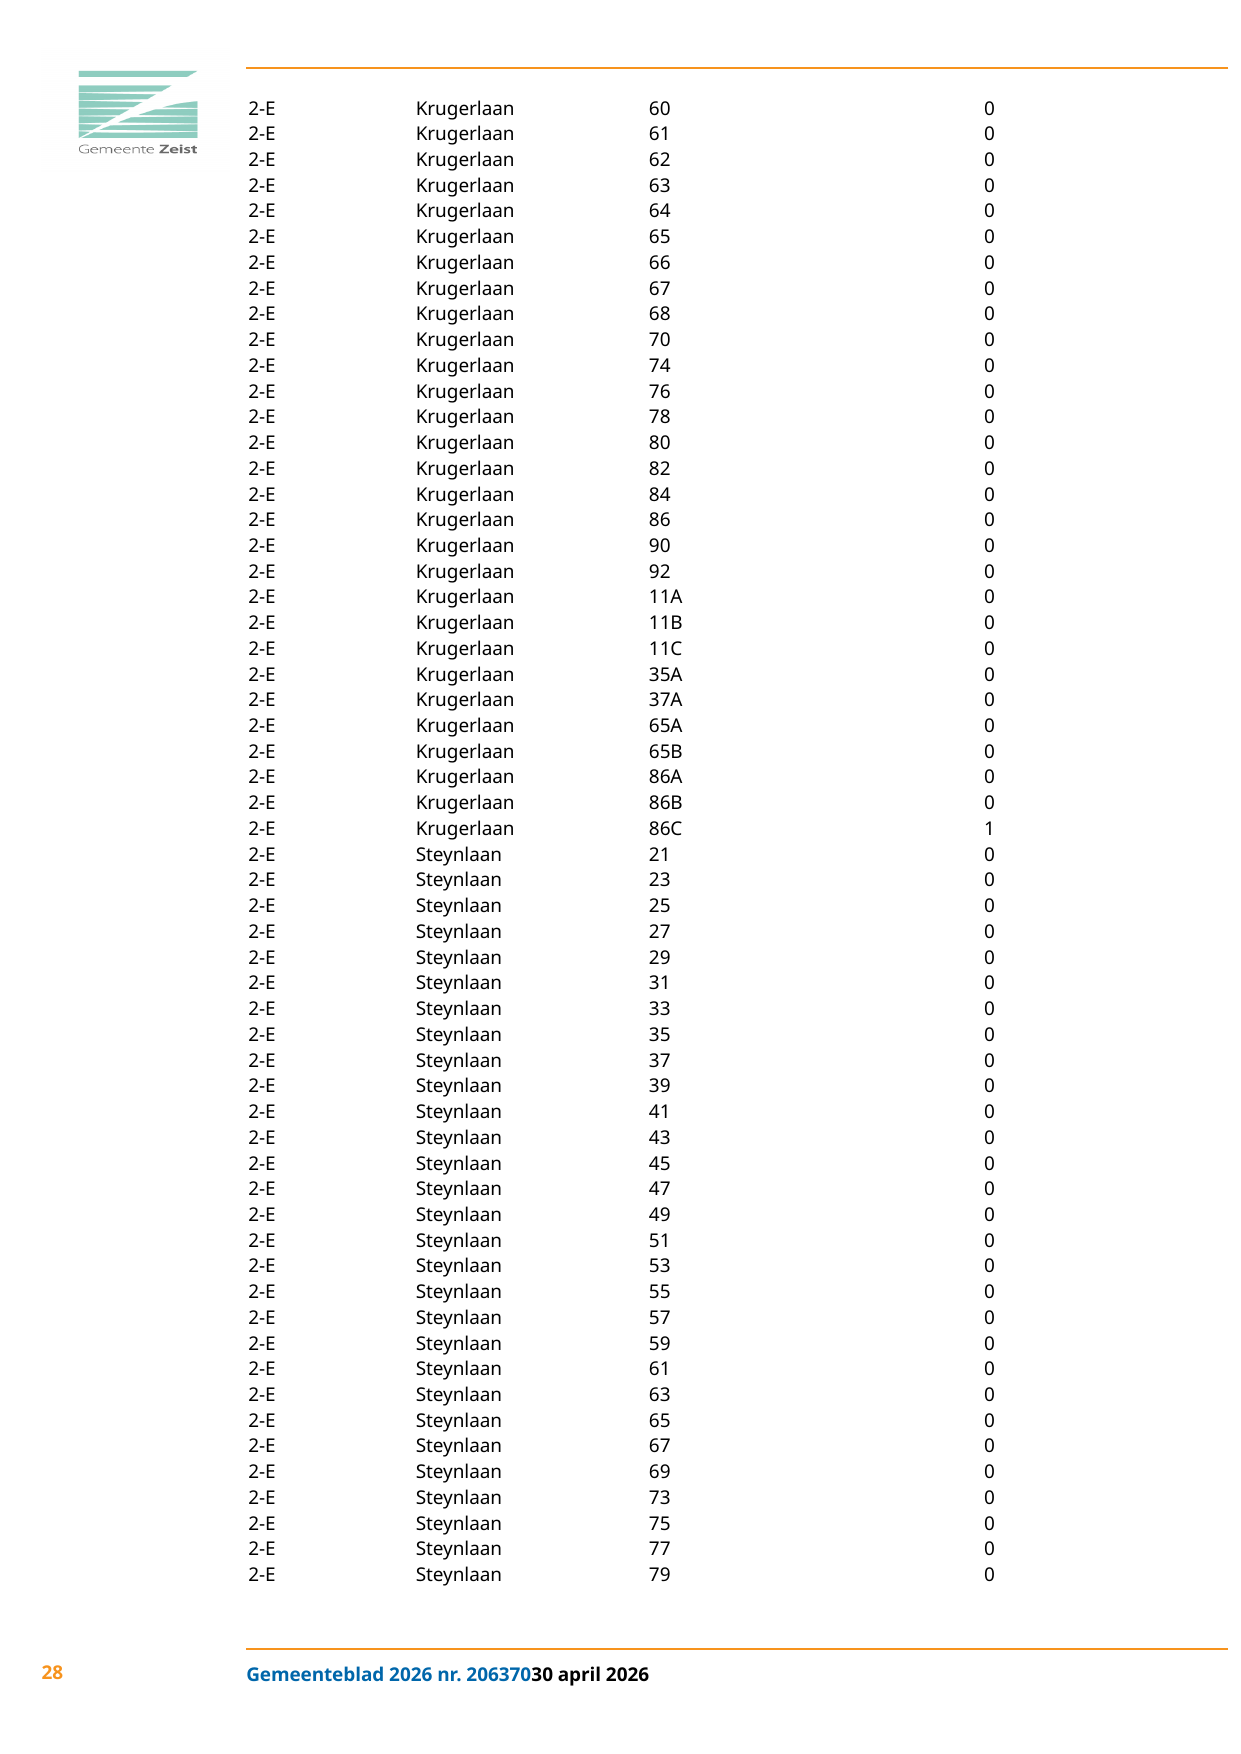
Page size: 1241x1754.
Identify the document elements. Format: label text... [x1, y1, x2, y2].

table_cell [816, 584, 984, 609]
table_cell 2-E [248, 481, 416, 506]
table_cell [816, 1536, 984, 1561]
table_cell [816, 1227, 984, 1253]
table_cell [816, 687, 984, 712]
table_cell Krugerlaan [416, 506, 649, 532]
table_cell 53 [649, 1253, 816, 1278]
table_cell 37 [649, 1047, 816, 1072]
table_cell [816, 481, 984, 506]
table_cell 2-E [248, 1021, 416, 1047]
table_cell 79 [649, 1561, 816, 1587]
table_cell Steynlaan [416, 1304, 649, 1330]
table_cell 2-E [248, 1381, 416, 1407]
table_cell [816, 455, 984, 481]
table_cell [816, 1073, 984, 1098]
table_cell [816, 326, 984, 352]
table_cell 0 [984, 995, 1152, 1021]
table_cell 0 [984, 918, 1152, 944]
table_cell [816, 301, 984, 326]
table_cell [816, 1561, 984, 1587]
table_cell [816, 944, 984, 969]
table_cell 2-E [248, 1484, 416, 1510]
table_cell 0 [984, 352, 1152, 378]
table_cell 2-E [248, 455, 416, 481]
table_cell 69 [649, 1459, 816, 1484]
table_cell 55 [649, 1278, 816, 1304]
table_cell [816, 172, 984, 198]
table_cell [816, 738, 984, 764]
table_cell 2-E [248, 841, 416, 867]
table_cell Steynlaan [416, 1536, 649, 1561]
table_cell Krugerlaan [416, 790, 649, 815]
table_cell 64 [649, 198, 816, 223]
table_cell 2-E [248, 1150, 416, 1175]
table_cell 0 [984, 970, 1152, 995]
table_cell [816, 532, 984, 558]
table_cell 73 [649, 1484, 816, 1510]
table_cell Steynlaan [416, 970, 649, 995]
table_cell 2-E [248, 1510, 416, 1536]
table_cell 0 [984, 326, 1152, 352]
table_cell Krugerlaan [416, 352, 649, 378]
table_cell [816, 1510, 984, 1536]
table_cell 92 [649, 558, 816, 584]
table_cell [816, 352, 984, 378]
table_cell 2-E [248, 815, 416, 841]
table_cell Krugerlaan [416, 249, 649, 275]
table_cell 2-E [248, 532, 416, 558]
table_cell 86B [649, 790, 816, 815]
table_cell 65B [649, 738, 816, 764]
table_cell Krugerlaan [416, 455, 649, 481]
table_cell Steynlaan [416, 1278, 649, 1304]
table_cell Krugerlaan [416, 301, 649, 326]
table_cell 2-E [248, 1433, 416, 1458]
table_cell 2-E [248, 224, 416, 249]
picture [41, 47, 231, 172]
table_cell Steynlaan [416, 893, 649, 918]
table_cell 2-E [248, 1561, 416, 1587]
table_cell 2-E [248, 249, 416, 275]
table_cell 2-E [248, 584, 416, 609]
table_cell Steynlaan [416, 1459, 649, 1484]
table_cell Steynlaan [416, 1124, 649, 1150]
table_cell Steynlaan [416, 1098, 649, 1124]
table_cell 0 [984, 738, 1152, 764]
table_cell Krugerlaan [416, 172, 649, 198]
table_cell [816, 378, 984, 403]
table_cell [816, 995, 984, 1021]
table_cell 2-E [248, 275, 416, 301]
table_cell 2-E [248, 301, 416, 326]
table_cell 65A [649, 712, 816, 738]
table_cell 0 [984, 301, 1152, 326]
table_cell 2-E [248, 1356, 416, 1381]
table_cell 2-E [248, 609, 416, 635]
table_cell 2-E [248, 1459, 416, 1484]
table_cell 39 [649, 1073, 816, 1098]
table_cell 2-E [248, 1253, 416, 1278]
table_cell 2-E [248, 995, 416, 1021]
table_cell Krugerlaan [416, 146, 649, 172]
table_cell 2-E [248, 635, 416, 661]
table_cell [816, 1124, 984, 1150]
table_cell 2-E [248, 146, 416, 172]
table_cell [816, 1407, 984, 1433]
table_cell 0 [984, 121, 1152, 146]
table_cell [816, 404, 984, 429]
table_cell 0 [984, 1561, 1152, 1587]
table_cell 2-E [248, 352, 416, 378]
table_cell Steynlaan [416, 1356, 649, 1381]
table_cell [816, 1381, 984, 1407]
table_cell 0 [984, 635, 1152, 661]
table_cell Steynlaan [416, 1227, 649, 1253]
table_cell Krugerlaan [416, 198, 649, 223]
table_cell 0 [984, 1047, 1152, 1072]
table_cell Krugerlaan [416, 687, 649, 712]
table_cell Steynlaan [416, 841, 649, 867]
table_cell 66 [649, 249, 816, 275]
table_cell 0 [984, 1536, 1152, 1561]
table_cell 0 [984, 1098, 1152, 1124]
table_cell 2-E [248, 1278, 416, 1304]
table_cell 29 [649, 944, 816, 969]
table_cell Steynlaan [416, 1150, 649, 1175]
table_cell 35 [649, 1021, 816, 1047]
table_cell [816, 1253, 984, 1278]
table_cell 77 [649, 1536, 816, 1561]
table_cell [816, 790, 984, 815]
table_cell 2-E [248, 1201, 416, 1227]
table_cell 2-E [248, 712, 416, 738]
table_cell 63 [649, 172, 816, 198]
table_cell 37A [649, 687, 816, 712]
table_cell Steynlaan [416, 1407, 649, 1433]
table_cell 2-E [248, 764, 416, 789]
table_cell 0 [984, 867, 1152, 892]
table_cell [816, 1201, 984, 1227]
table_cell 86A [649, 764, 816, 789]
table_cell [816, 867, 984, 892]
table_cell 63 [649, 1381, 816, 1407]
table_cell 2-E [248, 404, 416, 429]
table_cell 35A [649, 661, 816, 687]
table_cell 2-E [248, 1098, 416, 1124]
table_cell Krugerlaan [416, 738, 649, 764]
table_cell 75 [649, 1510, 816, 1536]
table_cell [816, 1098, 984, 1124]
table_cell 80 [649, 429, 816, 455]
table_cell 0 [984, 455, 1152, 481]
table_cell [816, 249, 984, 275]
table_cell 2-E [248, 970, 416, 995]
table_cell [816, 1356, 984, 1381]
table_cell 27 [649, 918, 816, 944]
table_cell 0 [984, 609, 1152, 635]
table_cell 0 [984, 95, 1152, 121]
table_cell [816, 275, 984, 301]
table_cell 0 [984, 429, 1152, 455]
table_cell 2-E [248, 1227, 416, 1253]
table_cell [816, 661, 984, 687]
table_cell 2-E [248, 429, 416, 455]
table_cell [816, 970, 984, 995]
table_cell 2-E [248, 867, 416, 892]
table_cell Krugerlaan [416, 95, 649, 121]
table_cell 0 [984, 1356, 1152, 1381]
table_cell 74 [649, 352, 816, 378]
table_cell 31 [649, 970, 816, 995]
table_cell 2-E [248, 1047, 416, 1072]
table_cell 2-E [248, 1407, 416, 1433]
table_cell Krugerlaan [416, 609, 649, 635]
table_cell [816, 558, 984, 584]
table_cell Steynlaan [416, 1484, 649, 1510]
table_cell 2-E [248, 326, 416, 352]
table_cell Steynlaan [416, 1381, 649, 1407]
table_cell 0 [984, 764, 1152, 789]
table_cell 11A [649, 584, 816, 609]
table_cell 76 [649, 378, 816, 403]
table_cell Steynlaan [416, 1253, 649, 1278]
table_cell 0 [984, 1124, 1152, 1150]
table_cell 11C [649, 635, 816, 661]
table_cell [816, 1433, 984, 1458]
table_cell Steynlaan [416, 1561, 649, 1587]
table_cell 51 [649, 1227, 816, 1253]
table_cell 82 [649, 455, 816, 481]
table_cell 0 [984, 1073, 1152, 1098]
table_cell 11B [649, 609, 816, 635]
table_cell 0 [984, 404, 1152, 429]
table_cell Krugerlaan [416, 661, 649, 687]
table_cell [816, 121, 984, 146]
table_cell 2-E [248, 1073, 416, 1098]
table_cell 90 [649, 532, 816, 558]
table_cell 0 [984, 1175, 1152, 1201]
table_cell [816, 893, 984, 918]
table_cell [816, 1304, 984, 1330]
table_cell 2-E [248, 558, 416, 584]
table_cell 1 [984, 815, 1152, 841]
table_cell 0 [984, 1484, 1152, 1510]
table_cell 0 [984, 584, 1152, 609]
table_cell [816, 506, 984, 532]
table_cell 2-E [248, 1536, 416, 1561]
table_cell 59 [649, 1330, 816, 1356]
table_cell [816, 841, 984, 867]
table_cell Steynlaan [416, 1433, 649, 1458]
table_cell 86 [649, 506, 816, 532]
table_cell Steynlaan [416, 867, 649, 892]
table_cell 61 [649, 1356, 816, 1381]
table_cell 0 [984, 1150, 1152, 1175]
table_cell Krugerlaan [416, 404, 649, 429]
table_cell 0 [984, 712, 1152, 738]
table_cell Krugerlaan [416, 532, 649, 558]
table_cell Steynlaan [416, 1073, 649, 1098]
table_cell 2-E [248, 1175, 416, 1201]
table_cell 0 [984, 1227, 1152, 1253]
table_cell Krugerlaan [416, 584, 649, 609]
table_cell 57 [649, 1304, 816, 1330]
table_cell [816, 95, 984, 121]
table_cell 62 [649, 146, 816, 172]
table_cell 0 [984, 790, 1152, 815]
table_cell 2-E [248, 687, 416, 712]
table_cell 0 [984, 249, 1152, 275]
table_cell [816, 198, 984, 223]
table_cell 0 [984, 378, 1152, 403]
table_cell 43 [649, 1124, 816, 1150]
table_cell 0 [984, 1278, 1152, 1304]
table_cell Krugerlaan [416, 558, 649, 584]
table_cell 0 [984, 1433, 1152, 1458]
table_cell 0 [984, 172, 1152, 198]
table_cell [816, 1484, 984, 1510]
table_cell Krugerlaan [416, 481, 649, 506]
table_cell [816, 1330, 984, 1356]
table_cell 25 [649, 893, 816, 918]
table_cell Krugerlaan [416, 712, 649, 738]
table_cell 67 [649, 1433, 816, 1458]
table_cell [816, 815, 984, 841]
table_cell Krugerlaan [416, 326, 649, 352]
table_cell 60 [649, 95, 816, 121]
table_cell [816, 146, 984, 172]
table_cell 2-E [248, 1304, 416, 1330]
table_cell 2-E [248, 918, 416, 944]
table_cell 2-E [248, 198, 416, 223]
table_cell 0 [984, 224, 1152, 249]
table_cell 0 [984, 893, 1152, 918]
table_cell 0 [984, 1253, 1152, 1278]
table_cell [816, 609, 984, 635]
table_cell 45 [649, 1150, 816, 1175]
table_cell Krugerlaan [416, 429, 649, 455]
table_cell [816, 1459, 984, 1484]
table_cell Krugerlaan [416, 378, 649, 403]
table_cell [816, 1175, 984, 1201]
table_cell 65 [649, 1407, 816, 1433]
table_cell 21 [649, 841, 816, 867]
table_cell 0 [984, 1459, 1152, 1484]
table_cell Steynlaan [416, 1175, 649, 1201]
table_cell Steynlaan [416, 944, 649, 969]
table_cell 0 [984, 532, 1152, 558]
table_cell 2-E [248, 506, 416, 532]
table_cell 33 [649, 995, 816, 1021]
table_cell 0 [984, 661, 1152, 687]
table_cell 0 [984, 1021, 1152, 1047]
table_cell 2-E [248, 944, 416, 969]
table_cell Krugerlaan [416, 275, 649, 301]
table_cell Krugerlaan [416, 815, 649, 841]
table_cell 0 [984, 944, 1152, 969]
table_cell Steynlaan [416, 995, 649, 1021]
table_cell 65 [649, 224, 816, 249]
table_cell 2-E [248, 121, 416, 146]
table_cell 0 [984, 687, 1152, 712]
table_cell 84 [649, 481, 816, 506]
table_cell 86C [649, 815, 816, 841]
table_cell 67 [649, 275, 816, 301]
table_cell 0 [984, 1330, 1152, 1356]
table_cell 2-E [248, 790, 416, 815]
table_cell 0 [984, 506, 1152, 532]
table_cell 0 [984, 1304, 1152, 1330]
table_cell 70 [649, 326, 816, 352]
table_cell [816, 429, 984, 455]
table_cell 0 [984, 1407, 1152, 1433]
table_cell 61 [649, 121, 816, 146]
table_cell 23 [649, 867, 816, 892]
table_cell 68 [649, 301, 816, 326]
table_cell [816, 712, 984, 738]
table_cell Steynlaan [416, 1510, 649, 1536]
table_cell [816, 1047, 984, 1072]
table_cell [816, 764, 984, 789]
table_cell 2-E [248, 738, 416, 764]
table_cell 0 [984, 558, 1152, 584]
table_cell [816, 1150, 984, 1175]
table_cell [816, 224, 984, 249]
table_cell [816, 635, 984, 661]
table_cell 41 [649, 1098, 816, 1124]
table_cell Steynlaan [416, 1021, 649, 1047]
table_cell 2-E [248, 893, 416, 918]
table_cell [816, 1278, 984, 1304]
table_cell 0 [984, 1201, 1152, 1227]
table_cell Steynlaan [416, 1330, 649, 1356]
table_cell 2-E [248, 172, 416, 198]
table_cell Krugerlaan [416, 121, 649, 146]
table_cell 0 [984, 481, 1152, 506]
table_cell Steynlaan [416, 918, 649, 944]
table_cell [816, 918, 984, 944]
table_cell 0 [984, 146, 1152, 172]
table_cell [816, 1021, 984, 1047]
table_cell 2-E [248, 95, 416, 121]
table_cell 2-E [248, 661, 416, 687]
table_cell 2-E [248, 378, 416, 403]
table_cell Steynlaan [416, 1047, 649, 1072]
table_cell 0 [984, 1381, 1152, 1407]
table_cell Krugerlaan [416, 635, 649, 661]
table_cell Krugerlaan [416, 764, 649, 789]
table_cell 0 [984, 1510, 1152, 1536]
table_cell Krugerlaan [416, 224, 649, 249]
table_cell 0 [984, 841, 1152, 867]
table_cell 47 [649, 1175, 816, 1201]
table_cell 49 [649, 1201, 816, 1227]
table_cell 2-E [248, 1330, 416, 1356]
table_cell Steynlaan [416, 1201, 649, 1227]
table_cell 78 [649, 404, 816, 429]
table_cell 0 [984, 275, 1152, 301]
table_cell 2-E [248, 1124, 416, 1150]
table_cell 0 [984, 198, 1152, 223]
